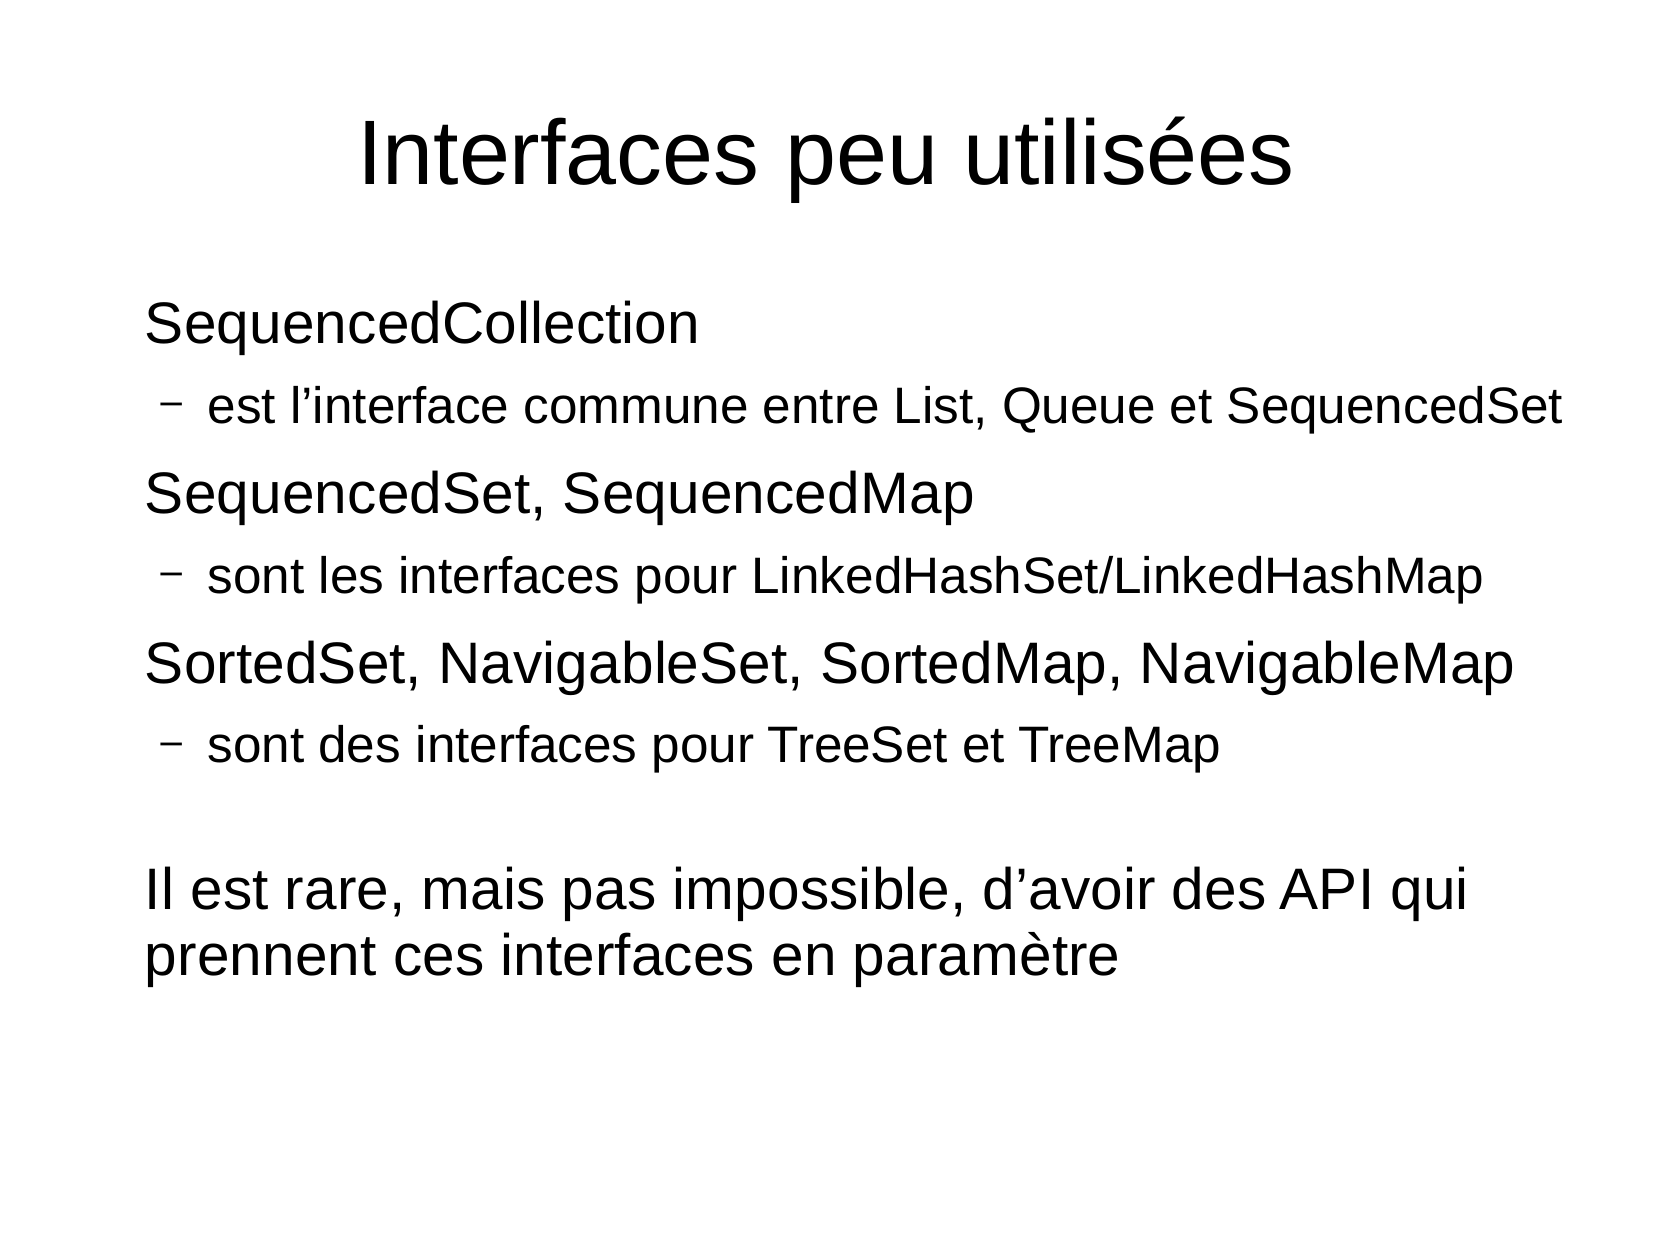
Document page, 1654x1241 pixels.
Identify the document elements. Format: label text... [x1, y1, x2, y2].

list SequencedCollection est l’interface commune entre List, Queue et SequencedSet SequencedSet, SequencedMap sont les interfaces pour LinkedHashSet/LinkedHashMap SortedSet, NavigableSet, SortedMap, NavigableMap sont des interfaces pour TreeSet et TreeMap Il est rare, mais pas impossible, d’avoir des API qui prennent ces interfaces en paramètre [82, 290, 1571, 1010]
title Interfaces peu utilisées [82, 49, 1571, 257]
